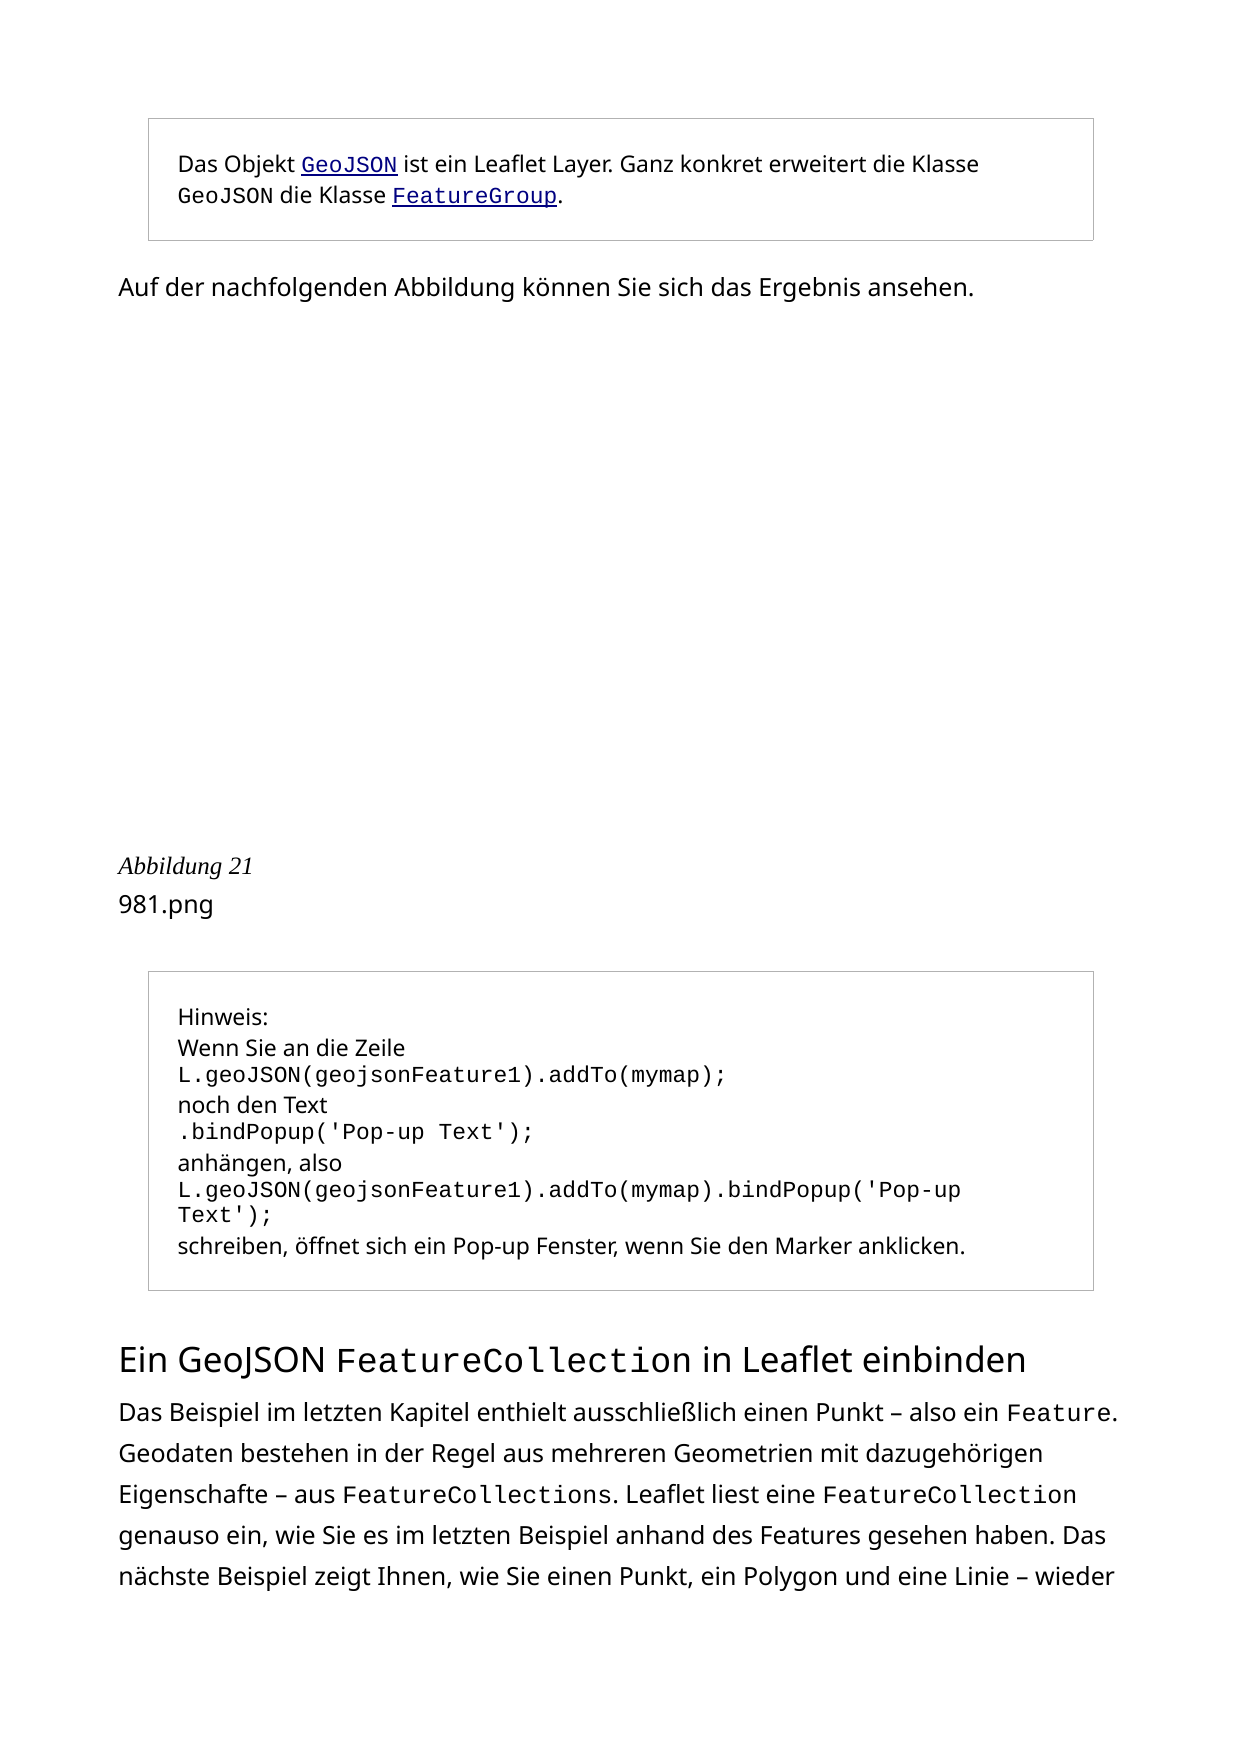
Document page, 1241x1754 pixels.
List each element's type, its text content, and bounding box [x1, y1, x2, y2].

text [118, 325, 1122, 337]
text Das Beispiel im letzten Kapitel enthielt ausschließlich einen Punkt – also ein Feature. Geodaten bestehen in der Regel aus mehreren Geometrien mit dazugehörigen Eigenschafte – aus FeatureCollections. Leaflet liest eine FeatureCollection genauso ein, wie Sie es im letzten Beispiel anhand des Features gesehen haben. Das nächste Beispiel zeigt Ihnen, wie Sie einen Punkt, ein Polygon und eine Linie – wieder [118, 1395, 1122, 1593]
subtitle Ein GeoJSON FeatureCollection in Leaflet einbinden [118, 1335, 1122, 1383]
text Hinweis: Wenn Sie an die Zeile L.geoJSON(geojsonFeature1).addTo(mymap); noch den Text .bindPopup('Pop-up Text'); anhängen, also L.geoJSON(geojsonFeature1).addTo(mymap).bindPopup('Pop-up Text'); schreiben, öffnet sich ein Pop-up Fenster, wenn Sie den Marker anklicken. [149, 972, 1093, 1290]
text Abbildung 21 [118, 337, 1122, 880]
text Auf der nachfolgenden Abbildung können Sie sich das Ergebnis ansehen. [118, 269, 1122, 303]
text 981.png [118, 880, 1122, 921]
text Das Objekt GeoJSON ist ein Leaflet Layer. Ganz konkret erweitert die Klasse GeoJSON die Klasse FeatureGroup. [149, 119, 1093, 240]
